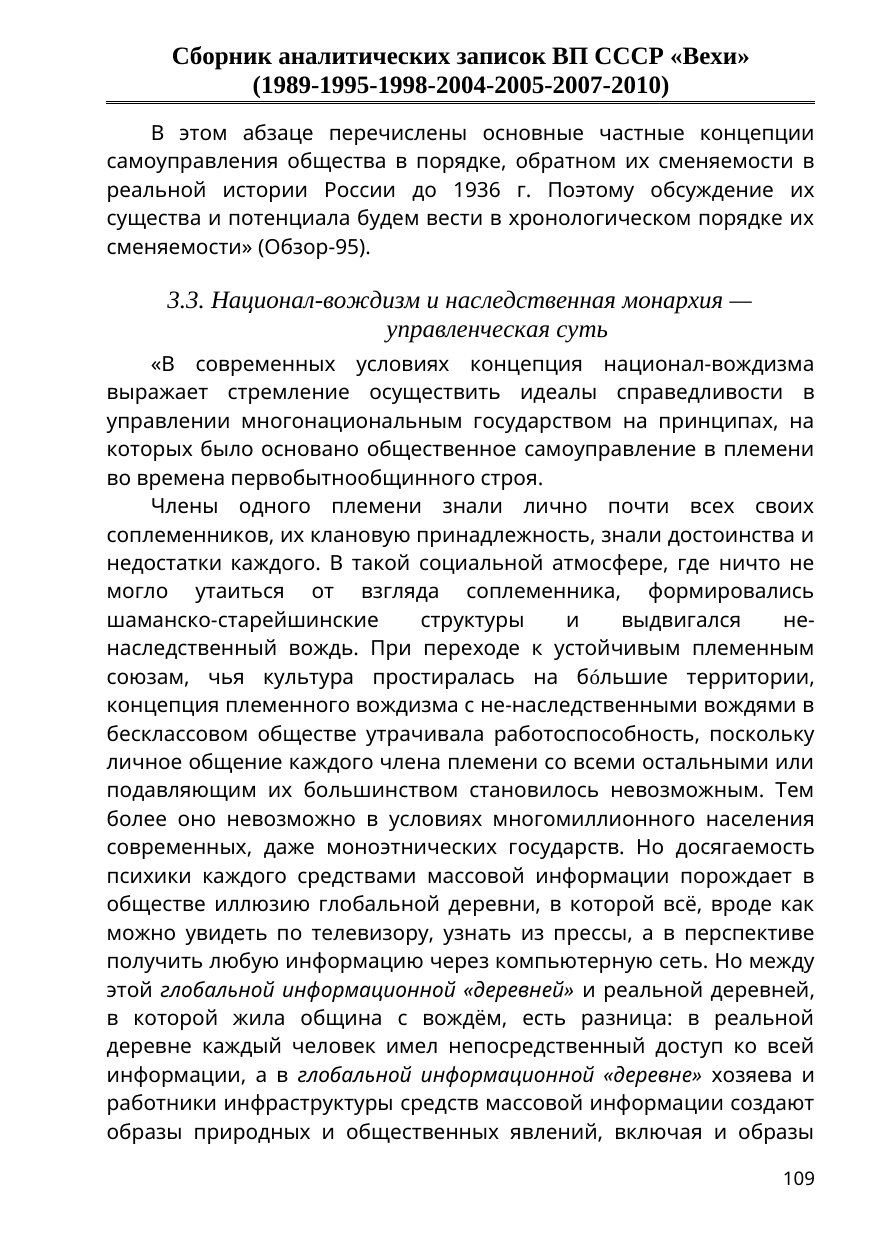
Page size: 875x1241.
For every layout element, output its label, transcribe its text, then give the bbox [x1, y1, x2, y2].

subtitle 3.3. Национал-вождизм и наследственная монархия — управленческая суть [106, 285, 815, 343]
text «В современных условиях концепция национал-вождизма выражает стремление осуществить идеалы справедливости в управлении многонациональным государством на принципах, на которых было основано общественное самоуправление в племени во времена первобытнообщинного строя. [106, 349, 815, 491]
text Члены одного племени знали лично почти всех своих соплеменников, их клановую принадлежность, знали достоинства и недостатки каждого. В такой социальной атмосфере, где ничто не могло утаиться от взгляда соплеменника, формировались шаманско-старейшинские структуры и выдвигался не-наследственный вождь. При переходе к устойчивым племенным союзам, чья культура простиралась на бóльшие территории, концепция племенного вождизма с не-наследственными вождями в бесклассовом обществе утрачивала работоспособность, поскольку личное общение каждого члена племени со всеми остальными или подавляющим их большинством становилось невозможным. Тем более оно невозможно в условиях многомиллионного населения современных, даже моноэтнических государств. Но досягаемость психики каждого средствами массовой информации порождает в обществе иллюзию глобальной деревни, в которой всё, вроде как можно увидеть по телевизору, узнать из прессы, а в перспективе получить любую информацию через компьютерную сеть. Но между этой глобальной информационной «деревней» и реальной деревней, в которой жила община с вождём, есть разница: в реальной деревне каждый человек имел непосредственный доступ ко всей информации, а в глобальной информационной «деревне» хозяева и работники инфраструктуры средств массовой информации создают образы природных и общественных явлений, включая и образы [106, 491, 815, 1145]
text В этом абзаце перечислены основные частные концепции самоуправления общества в порядке, обратном их сменяемости в реальной истории России до 1936 г. Поэтому обсуждение их существа и потенциала будем вести в хронологическом порядке их сменяемости» (Обзор-95). [106, 118, 815, 260]
